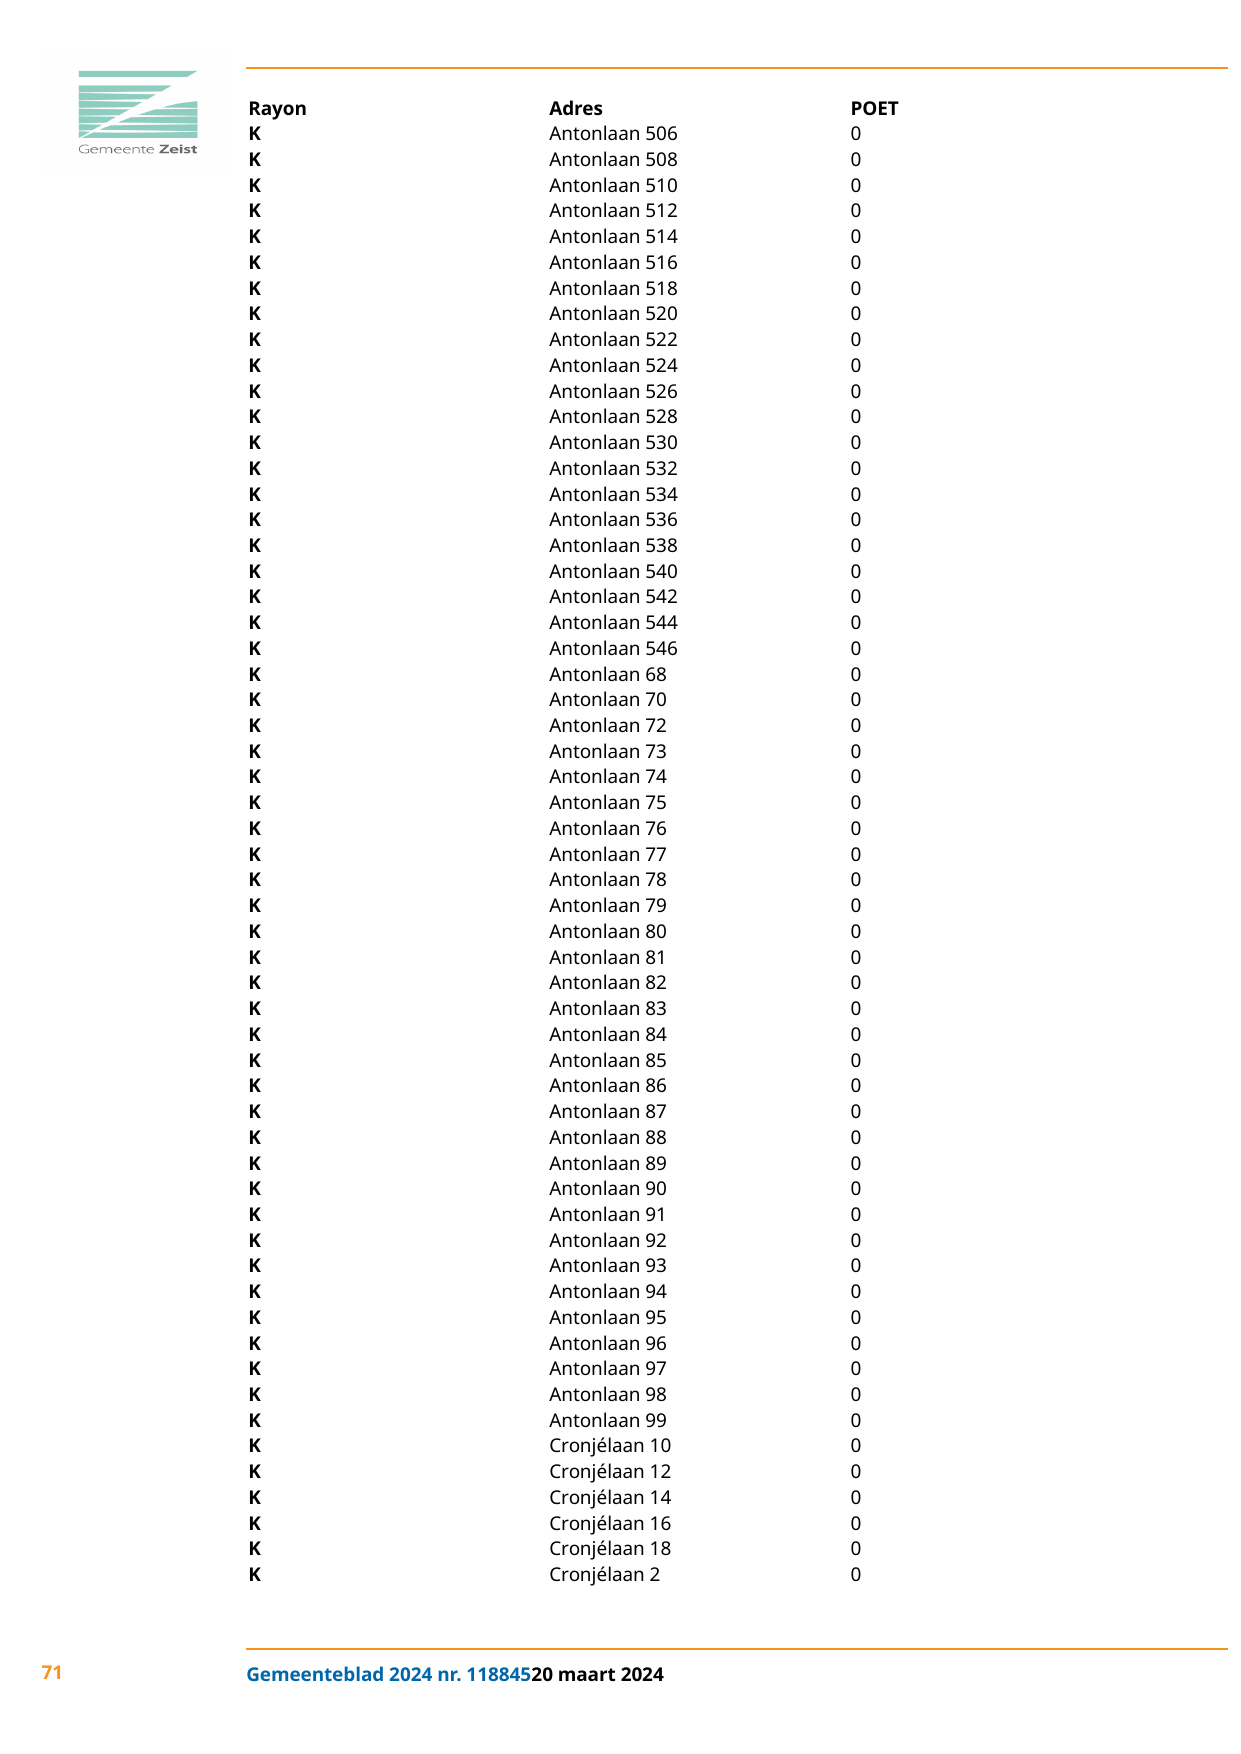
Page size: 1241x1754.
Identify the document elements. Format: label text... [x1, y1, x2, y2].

table_cell 0 [850, 635, 1152, 661]
table_cell Antonlaan 96 [549, 1330, 850, 1356]
table_cell Antonlaan 93 [549, 1253, 850, 1278]
table_cell Antonlaan 94 [549, 1278, 850, 1304]
table_cell Antonlaan 544 [549, 609, 850, 635]
table_cell 0 [850, 301, 1152, 326]
table_cell 0 [850, 1047, 1152, 1072]
table_cell K [248, 944, 549, 969]
table_cell K [248, 249, 549, 275]
table_cell K [248, 326, 549, 352]
table_cell 0 [850, 790, 1152, 815]
table_cell 0 [850, 687, 1152, 712]
table_cell 0 [850, 893, 1152, 918]
table_cell 0 [850, 609, 1152, 635]
table_cell K [248, 1407, 549, 1433]
table_cell Antonlaan 91 [549, 1201, 850, 1227]
table_cell K [248, 429, 549, 455]
table_cell 0 [850, 1021, 1152, 1047]
table_cell 0 [850, 1098, 1152, 1124]
table_cell 0 [850, 1407, 1152, 1433]
table_cell 0 [850, 970, 1152, 995]
table_cell 0 [850, 1459, 1152, 1484]
table_cell K [248, 635, 549, 661]
table_cell Antonlaan 538 [549, 532, 850, 558]
table_cell K [248, 301, 549, 326]
table_cell Antonlaan 534 [549, 481, 850, 506]
table_cell Antonlaan 85 [549, 1047, 850, 1072]
table_cell Antonlaan 520 [549, 301, 850, 326]
table_cell Antonlaan 72 [549, 712, 850, 738]
table_cell K [248, 918, 549, 944]
table_cell Antonlaan 70 [549, 687, 850, 712]
table_cell Cronjélaan 16 [549, 1510, 850, 1536]
table_cell Cronjélaan 12 [549, 1459, 850, 1484]
table_cell Antonlaan 536 [549, 506, 850, 532]
table_cell 0 [850, 378, 1152, 403]
table_cell Antonlaan 73 [549, 738, 850, 764]
table_header Rayon [248, 95, 549, 121]
picture [41, 47, 231, 172]
table_cell 0 [850, 506, 1152, 532]
table_cell 0 [850, 224, 1152, 249]
table_cell Antonlaan 80 [549, 918, 850, 944]
table_header Adres [549, 95, 850, 121]
table_cell 0 [850, 198, 1152, 223]
table_cell Cronjélaan 14 [549, 1484, 850, 1510]
table_cell K [248, 764, 549, 789]
table_cell Antonlaan 86 [549, 1073, 850, 1098]
table_cell K [248, 1536, 549, 1561]
table_cell K [248, 1304, 549, 1330]
table_cell K [248, 1484, 549, 1510]
table_cell Antonlaan 540 [549, 558, 850, 584]
table_cell K [248, 275, 549, 301]
table_cell 0 [850, 584, 1152, 609]
table_cell 0 [850, 1278, 1152, 1304]
table_cell 0 [850, 1201, 1152, 1227]
table_cell K [248, 1201, 549, 1227]
table_cell 0 [850, 1253, 1152, 1278]
table_cell Antonlaan 77 [549, 841, 850, 867]
table_cell 0 [850, 918, 1152, 944]
table_cell K [248, 790, 549, 815]
table_cell 0 [850, 326, 1152, 352]
table_cell 0 [850, 429, 1152, 455]
table_cell Antonlaan 522 [549, 326, 850, 352]
table_cell K [248, 1175, 549, 1201]
table_cell K [248, 506, 549, 532]
table_cell 0 [850, 1124, 1152, 1150]
table_cell Antonlaan 526 [549, 378, 850, 403]
table_cell K [248, 1047, 549, 1072]
table_cell K [248, 893, 549, 918]
table_cell K [248, 1124, 549, 1150]
table_cell Cronjélaan 18 [549, 1536, 850, 1561]
table_cell K [248, 970, 549, 995]
table_cell Antonlaan 87 [549, 1098, 850, 1124]
table_cell 0 [850, 172, 1152, 198]
table_cell K [248, 661, 549, 687]
table_cell 0 [850, 1433, 1152, 1458]
table_cell K [248, 121, 549, 146]
table_cell Antonlaan 530 [549, 429, 850, 455]
table_cell 0 [850, 1073, 1152, 1098]
table_cell Antonlaan 78 [549, 867, 850, 892]
table_header POET [850, 95, 1152, 121]
table_cell K [248, 1510, 549, 1536]
table_cell Antonlaan 95 [549, 1304, 850, 1330]
table_cell Antonlaan 82 [549, 970, 850, 995]
table_cell K [248, 687, 549, 712]
table_cell K [248, 378, 549, 403]
table_cell Antonlaan 83 [549, 995, 850, 1021]
table_cell Antonlaan 92 [549, 1227, 850, 1253]
table_cell K [248, 1356, 549, 1381]
table_cell Antonlaan 532 [549, 455, 850, 481]
table_cell 0 [850, 121, 1152, 146]
table_cell Antonlaan 528 [549, 404, 850, 429]
table_cell Cronjélaan 10 [549, 1433, 850, 1458]
table_cell Antonlaan 74 [549, 764, 850, 789]
table_cell 0 [850, 841, 1152, 867]
table_cell Antonlaan 516 [549, 249, 850, 275]
table_cell 0 [850, 1356, 1152, 1381]
table_cell Antonlaan 518 [549, 275, 850, 301]
table_cell K [248, 841, 549, 867]
table_cell 0 [850, 1536, 1152, 1561]
table_cell 0 [850, 1330, 1152, 1356]
table_cell 0 [850, 815, 1152, 841]
table_cell K [248, 481, 549, 506]
table_cell K [248, 1098, 549, 1124]
table_cell K [248, 1021, 549, 1047]
table_cell Antonlaan 81 [549, 944, 850, 969]
table_cell Antonlaan 76 [549, 815, 850, 841]
table_cell 0 [850, 352, 1152, 378]
table_cell Antonlaan 98 [549, 1381, 850, 1407]
table_cell K [248, 712, 549, 738]
table_cell K [248, 1381, 549, 1407]
table_cell Antonlaan 524 [549, 352, 850, 378]
table_cell 0 [850, 558, 1152, 584]
table_cell Antonlaan 546 [549, 635, 850, 661]
table_cell Antonlaan 508 [549, 146, 850, 172]
table_cell Antonlaan 68 [549, 661, 850, 687]
table_cell Antonlaan 510 [549, 172, 850, 198]
table_cell K [248, 995, 549, 1021]
table_cell K [248, 1073, 549, 1098]
table_cell K [248, 815, 549, 841]
table_cell Antonlaan 506 [549, 121, 850, 146]
table_cell Antonlaan 89 [549, 1150, 850, 1175]
table_cell K [248, 1330, 549, 1356]
table_cell 0 [850, 867, 1152, 892]
table_cell 0 [850, 275, 1152, 301]
table_cell K [248, 584, 549, 609]
table_cell Antonlaan 542 [549, 584, 850, 609]
table_cell K [248, 352, 549, 378]
table_cell K [248, 1561, 549, 1587]
table_cell K [248, 1433, 549, 1458]
table_cell 0 [850, 455, 1152, 481]
table_cell 0 [850, 1175, 1152, 1201]
table_cell 0 [850, 995, 1152, 1021]
table_cell 0 [850, 249, 1152, 275]
table_cell K [248, 172, 549, 198]
table_cell K [248, 224, 549, 249]
table_cell 0 [850, 404, 1152, 429]
table_cell 0 [850, 738, 1152, 764]
table_cell 0 [850, 532, 1152, 558]
table_cell Antonlaan 99 [549, 1407, 850, 1433]
table_cell K [248, 558, 549, 584]
table_cell K [248, 1278, 549, 1304]
table_cell 0 [850, 146, 1152, 172]
table_cell 0 [850, 712, 1152, 738]
table_cell 0 [850, 1150, 1152, 1175]
table_cell 0 [850, 1227, 1152, 1253]
table_cell Antonlaan 97 [549, 1356, 850, 1381]
table_cell 0 [850, 481, 1152, 506]
table_cell K [248, 609, 549, 635]
table_cell Antonlaan 514 [549, 224, 850, 249]
table_cell K [248, 1150, 549, 1175]
table_cell 0 [850, 764, 1152, 789]
table_cell 0 [850, 1484, 1152, 1510]
table_cell Antonlaan 88 [549, 1124, 850, 1150]
table_cell Cronjélaan 2 [549, 1561, 850, 1587]
table_cell Antonlaan 79 [549, 893, 850, 918]
table_cell Antonlaan 84 [549, 1021, 850, 1047]
table_cell K [248, 455, 549, 481]
table_cell K [248, 738, 549, 764]
table_cell 0 [850, 1381, 1152, 1407]
table_cell 0 [850, 1304, 1152, 1330]
table_cell 0 [850, 944, 1152, 969]
table_cell K [248, 1253, 549, 1278]
table_cell K [248, 1459, 549, 1484]
table_cell 0 [850, 1561, 1152, 1587]
table_cell K [248, 532, 549, 558]
table_cell K [248, 198, 549, 223]
table_cell Antonlaan 512 [549, 198, 850, 223]
table_cell K [248, 867, 549, 892]
table_cell Antonlaan 90 [549, 1175, 850, 1201]
table_cell 0 [850, 661, 1152, 687]
table_cell K [248, 1227, 549, 1253]
table_cell Antonlaan 75 [549, 790, 850, 815]
table_cell K [248, 404, 549, 429]
table_cell 0 [850, 1510, 1152, 1536]
table_cell K [248, 146, 549, 172]
